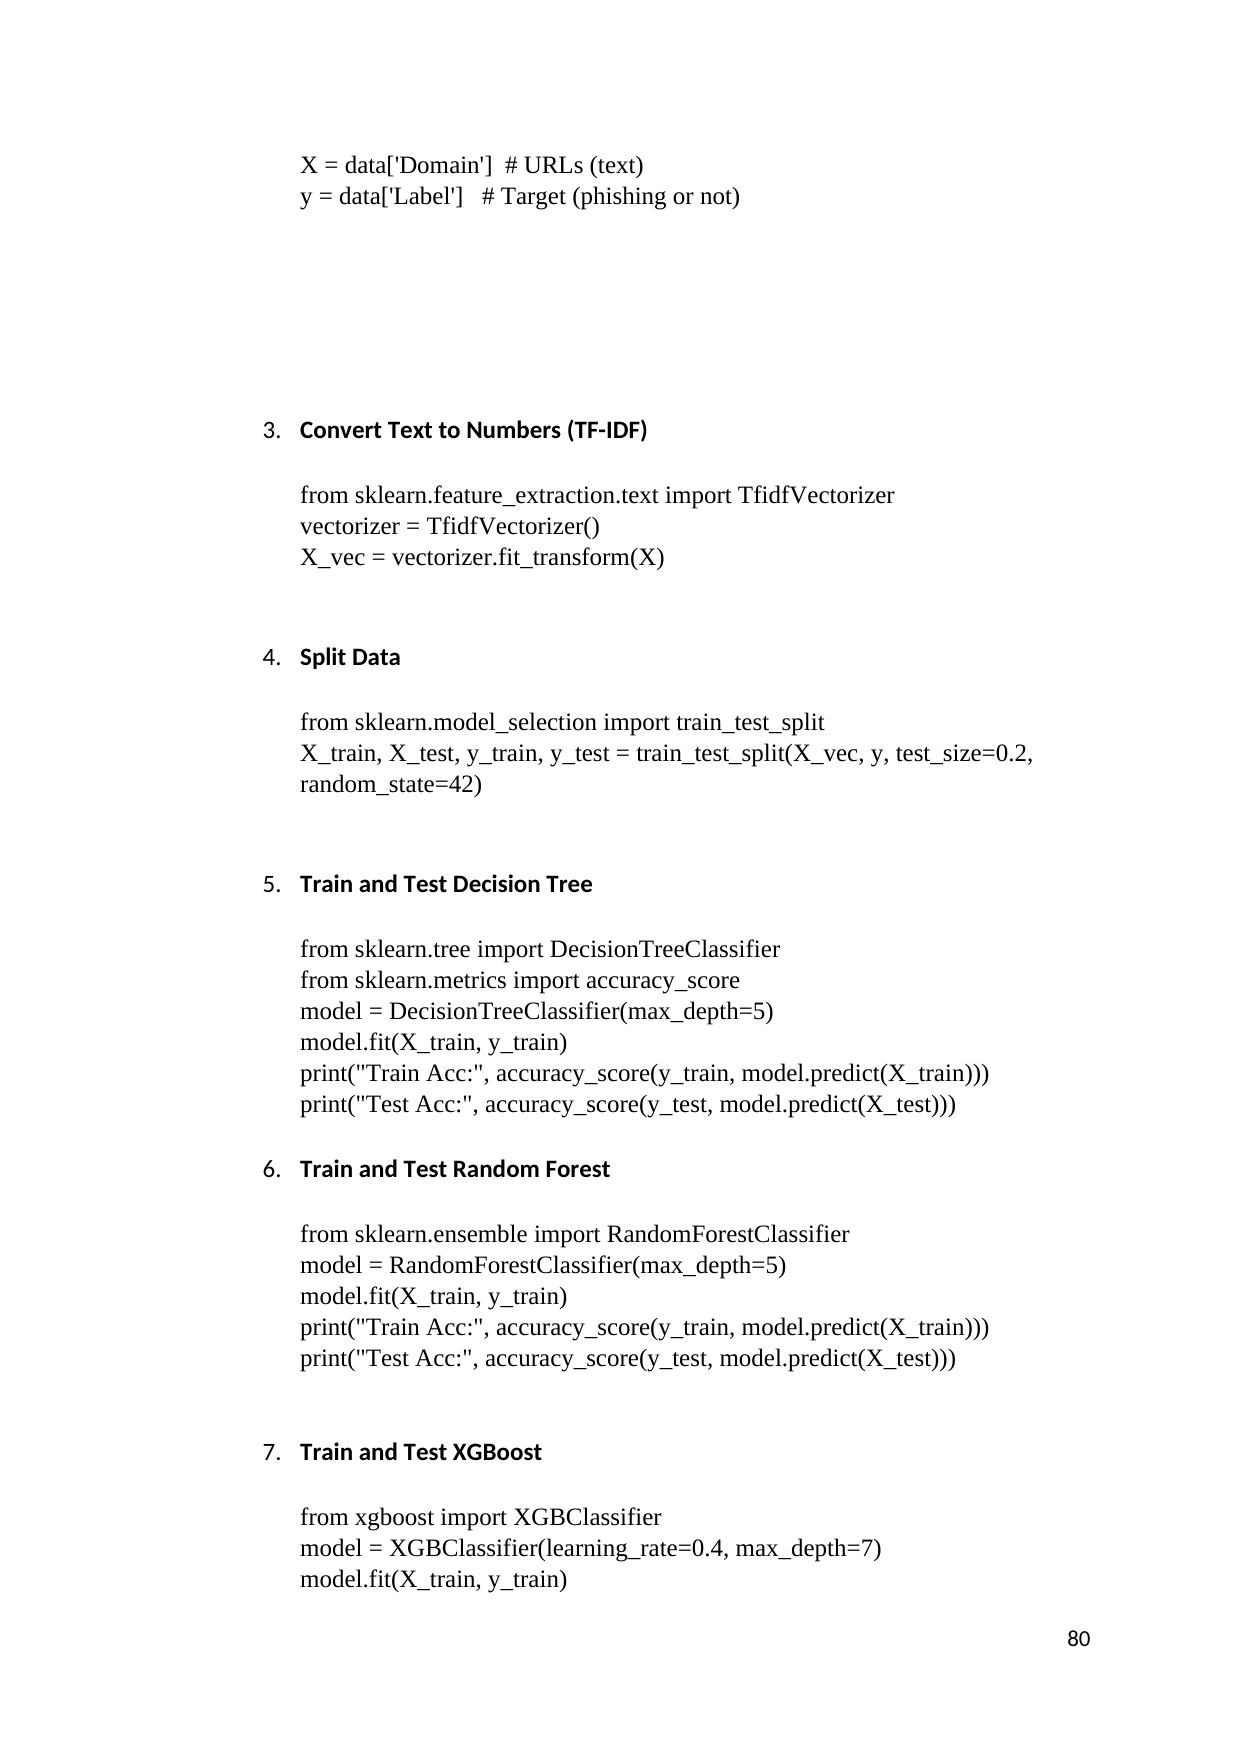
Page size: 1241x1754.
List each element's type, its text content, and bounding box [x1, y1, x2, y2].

list from sklearn.model_selection import train_test_split [300, 707, 1090, 735]
list from sklearn.ensemble import RandomForestClassifier [300, 1219, 1090, 1247]
list X = data['Domain'] # URLs (text) [300, 150, 1090, 179]
list model.fit(X_train, y_train) [300, 1281, 1090, 1309]
list Train and Test Random Forest [262, 1153, 1090, 1183]
list model.fit(X_train, y_train) [300, 1564, 1090, 1593]
list model = XGBClassifier(learning_rate=0.4, max_depth=7) [300, 1533, 1090, 1562]
list print("Train Acc:", accuracy_score(y_train, model.predict(X_train))) [300, 1312, 1090, 1341]
list Convert Text to Numbers (TF-IDF) [262, 414, 1090, 444]
list print("Test Acc:", accuracy_score(y_test, model.predict(X_test))) [300, 1343, 1090, 1372]
list from sklearn.tree import DecisionTreeClassifier [300, 934, 1090, 962]
list Train and Test XGBoost [262, 1436, 1090, 1466]
list model = DecisionTreeClassifier(max_depth=5) [300, 996, 1090, 1024]
list Split Data [262, 641, 1090, 671]
list X_vec = vectorizer.fit_transform(X) [300, 542, 1090, 571]
list from sklearn.metrics import accuracy_score [300, 965, 1090, 993]
list X_train, X_test, y_train, y_test = train_test_split(X_vec, y, test_size=0.2, random_state=42) [300, 738, 1090, 797]
list from xgboost import XGBClassifier [300, 1502, 1090, 1531]
list model.fit(X_train, y_train) [300, 1027, 1090, 1056]
list model = RandomForestClassifier(max_depth=5) [300, 1250, 1090, 1278]
list y = data['Label'] # Target (phishing or not) [300, 181, 1090, 210]
list from sklearn.feature_extraction.text import TfidfVectorizer [300, 480, 1090, 508]
list print("Test Acc:", accuracy_score(y_test, model.predict(X_test))) [300, 1089, 1090, 1118]
list print("Train Acc:", accuracy_score(y_train, model.predict(X_train))) [300, 1058, 1090, 1087]
list vectorizer = TfidfVectorizer() [300, 511, 1090, 539]
list Train and Test Decision Tree [262, 868, 1090, 898]
